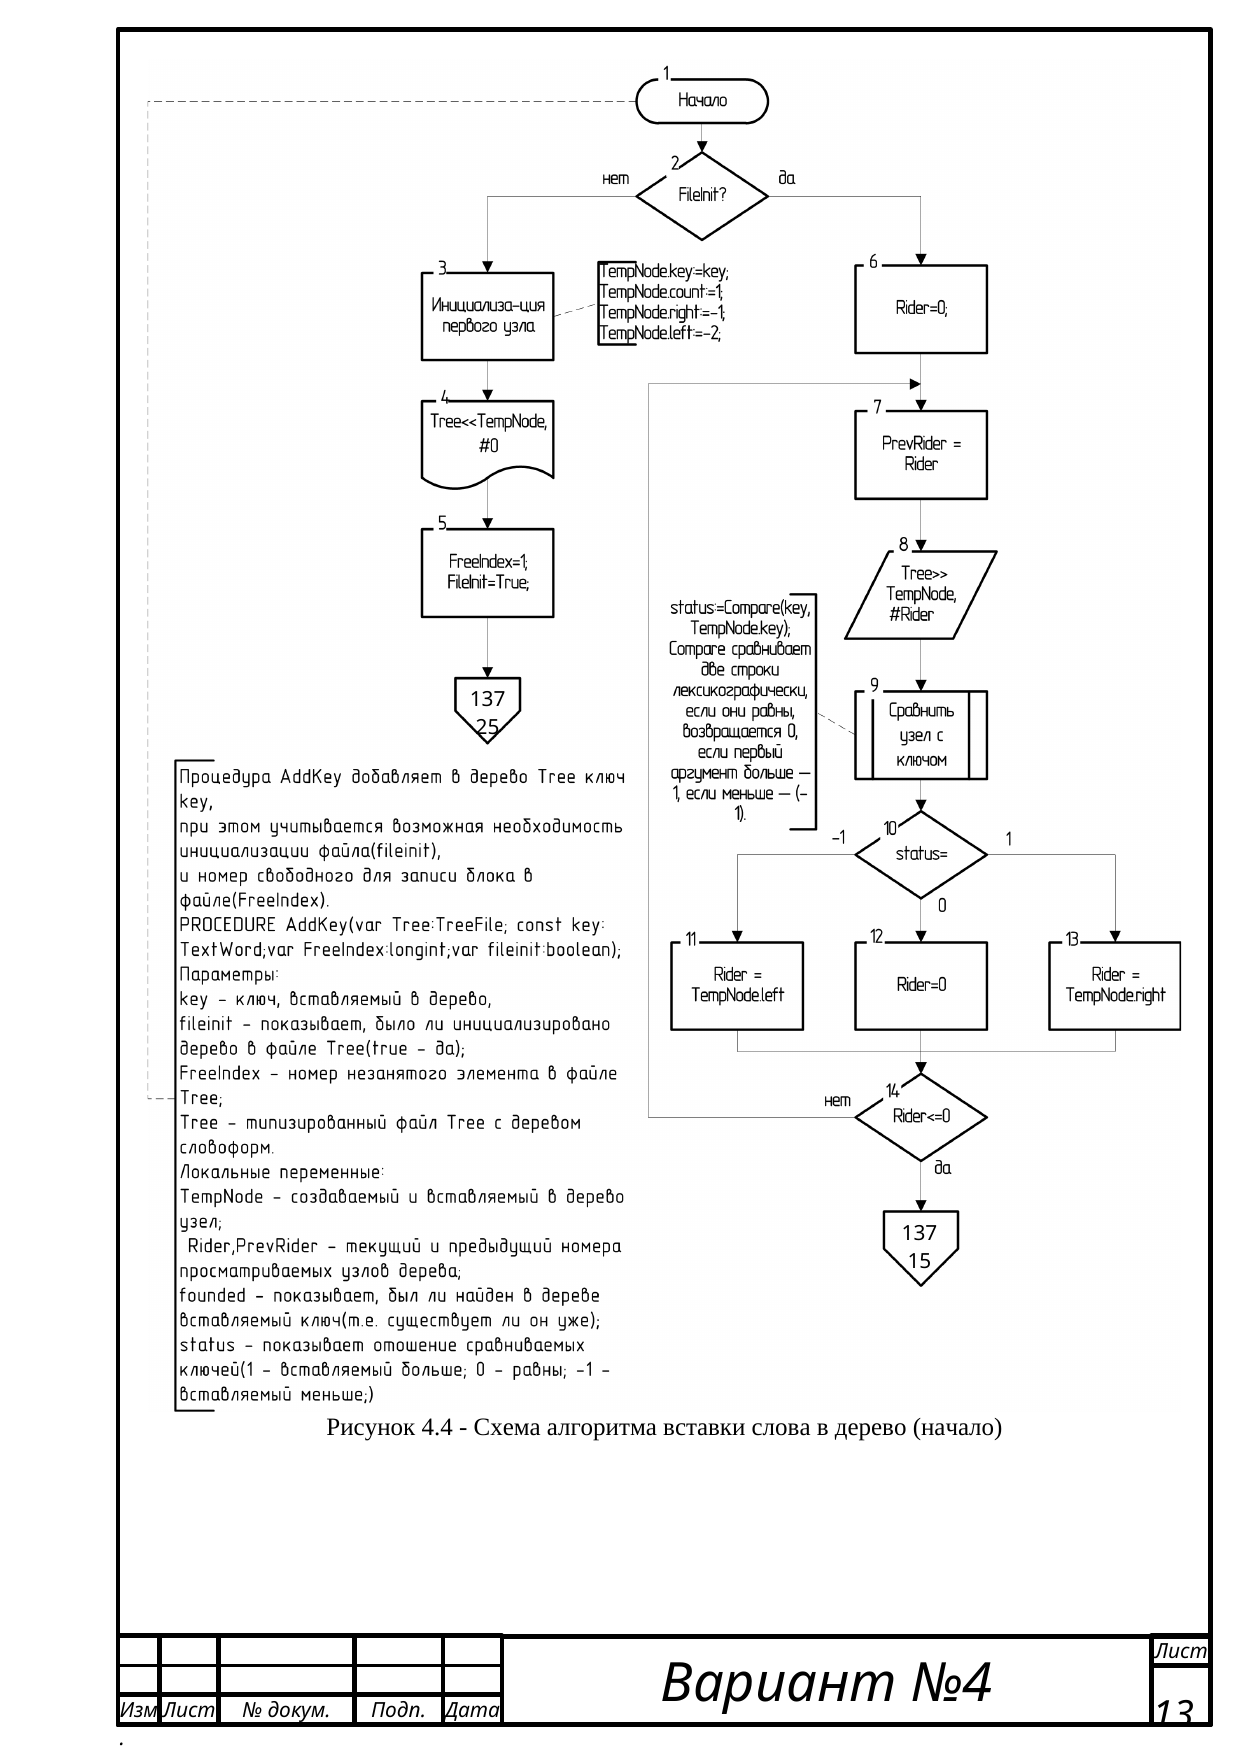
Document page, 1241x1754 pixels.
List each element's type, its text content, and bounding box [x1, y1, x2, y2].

picture [147, 59, 1182, 1412]
text Рисунок 4.4 - Схема алгоритма вставки слова в дерево (начало) [148, 1412, 1181, 1440]
